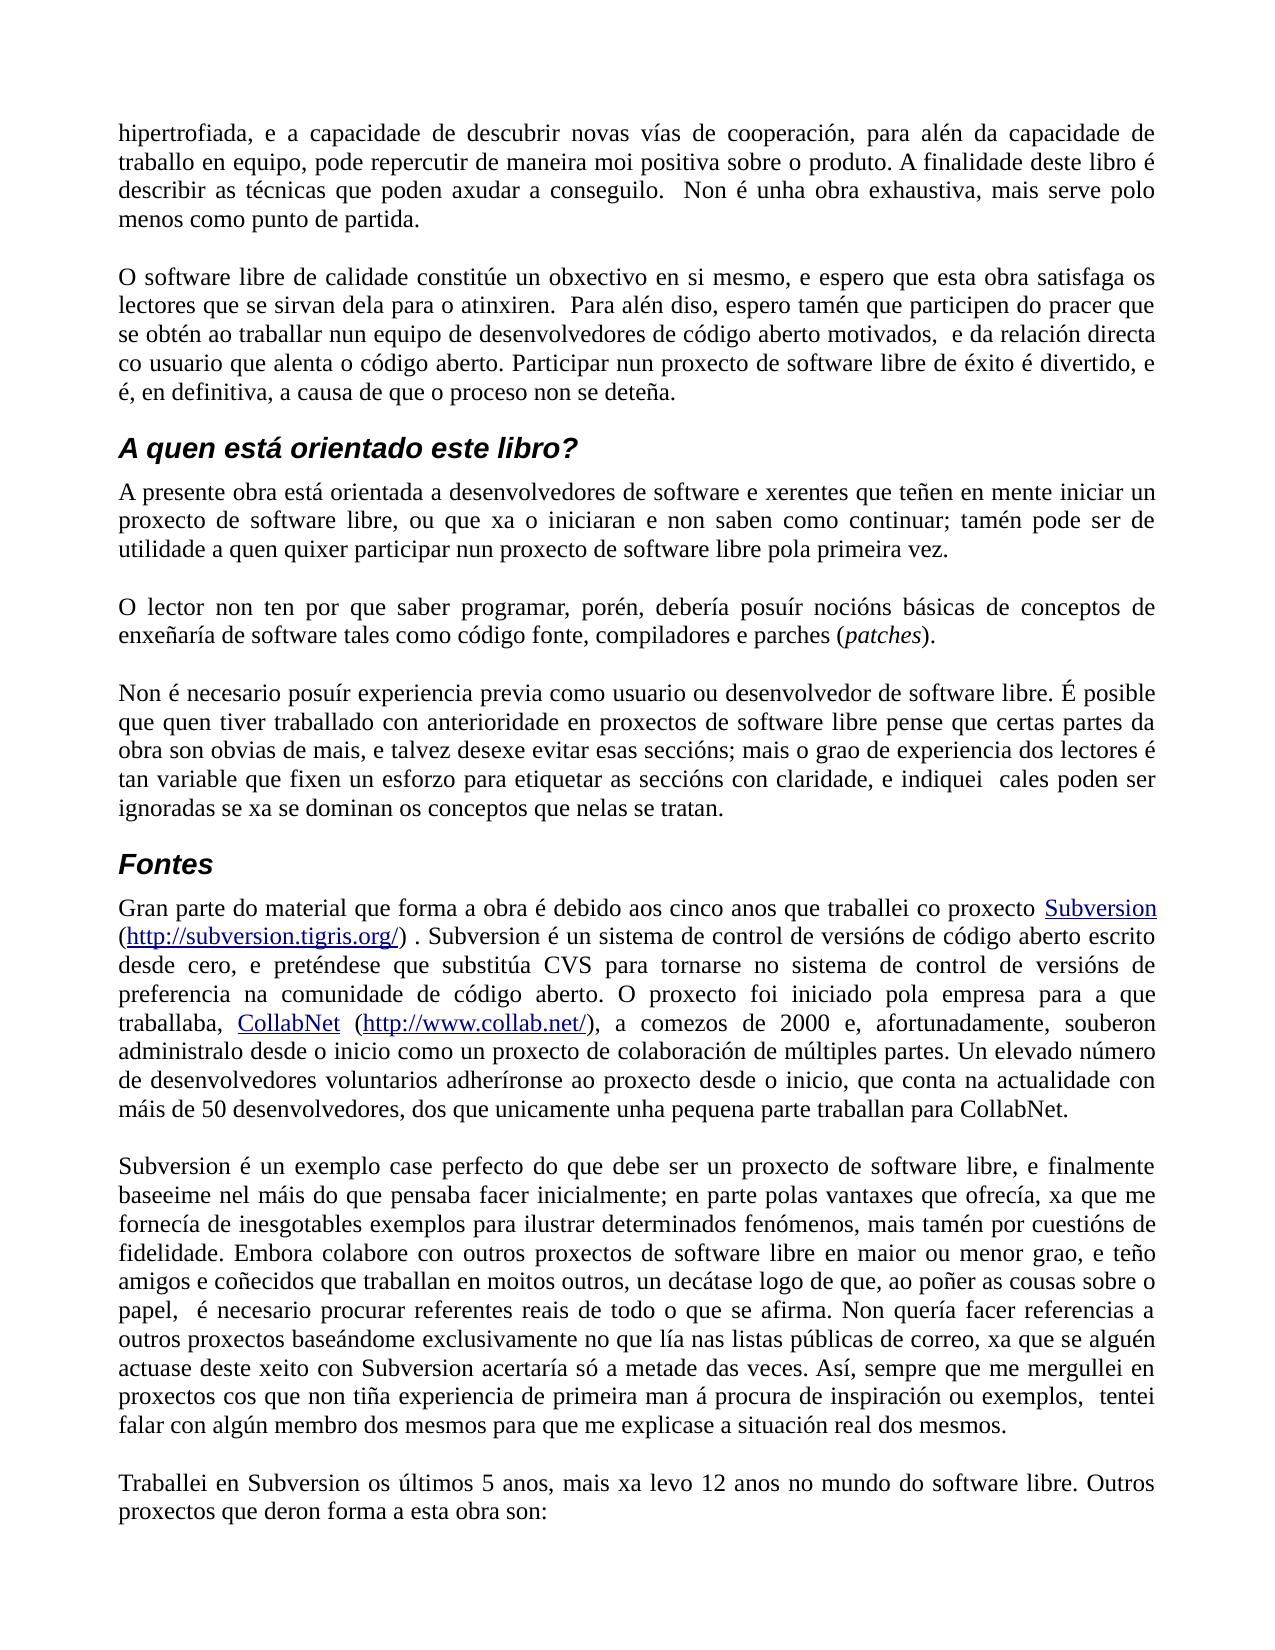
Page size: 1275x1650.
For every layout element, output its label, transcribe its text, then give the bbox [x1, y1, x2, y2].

text Non é necesario posuír experiencia previa como usuario ou desenvolvedor de software libre. É posible que quen tiver traballado con anterioridade en proxectos de software libre pense que certas partes da obra son obvias de mais, e talvez desexe evitar esas seccións; mais o grao de experiencia dos lectores é tan variable que fixen un esforzo para etiquetar as seccións con claridade, e indiquei cales poden ser ignoradas se xa se dominan os conceptos que nelas se tratan. [118, 678, 1157, 822]
text A presente obra está orientada a desenvolvedores de software e xerentes que teñen en mente iniciar un proxecto de software libre, ou que xa o iniciaran e non saben como continuar; tamén pode ser de utilidade a quen quixer participar nun proxecto de software libre pola primeira vez. [118, 477, 1157, 563]
text Subversion é un exemplo case perfecto do que debe ser un proxecto de software libre, e finalmente baseeime nel máis do que pensaba facer inicialmente; en parte polas vantaxes que ofrecía, xa que me fornecía de inesgotables exemplos para ilustrar determinados fenómenos, mais tamén por cuestións de fidelidade. Embora colabore con outros proxectos de software libre en maior ou menor grao, e teño amigos e coñecidos que traballan en moitos outros, un decátase logo de que, ao poñer as cousas sobre o papel, é necesario procurar referentes reais de todo o que se afirma. Non quería facer referencias a outros proxectos baseándome exclusivamente no que lía nas listas públicas de correo, xa que se alguén actuase deste xeito con Subversion acertaría só a metade das veces. Así, sempre que me mergullei en proxectos cos que non tiña experiencia de primeira man á procura de inspiración ou exemplos, tentei falar con algún membro dos mesmos para que me explicase a situación real dos mesmos. [118, 1151, 1157, 1439]
text Traballei en Subversion os últimos 5 anos, mais xa levo 12 anos no mundo do software libre. Outros proxectos que deron forma a esta obra son: [118, 1468, 1157, 1525]
text Gran parte do material que forma a obra é debido aos cinco anos que traballei co proxecto Subversion (http://subversion.tigris.org/) . Subversion é un sistema de control de versións de código aberto escrito desde cero, e preténdese que substitúa CVS para tornarse no sistema de control de versións de preferencia na comunidade de código aberto. O proxecto foi iniciado pola empresa para a que traballaba, CollabNet (http://www.collab.net/), a comezos de 2000 e, afortunadamente, souberon administralo desde o inicio como un proxecto de colaboración de múltiples partes. Un elevado número de desenvolvedores voluntarios adheríronse ao proxecto desde o inicio, que conta na actualidade con máis de 50 desenvolvedores, dos que unicamente unha pequena parte traballan para CollabNet. [118, 893, 1157, 1123]
text hipertrofiada, e a capacidade de descubrir novas vías de cooperación, para alén da capacidade de traballo en equipo, pode repercutir de maneira moi positiva sobre o produto. A finalidade deste libro é describir as técnicas que poden axudar a conseguilo. Non é unha obra exhaustiva, mais serve polo menos como punto de partida. [118, 118, 1157, 233]
text O software libre de calidade constitúe un obxectivo en si mesmo, e espero que esta obra satisfaga os lectores que se sirvan dela para o atinxiren. Para alén diso, espero tamén que participen do pracer que se obtén ao traballar nun equipo de desenvolvedores de código aberto motivados, e da relación directa co usuario que alenta o código aberto. Participar nun proxecto de software libre de éxito é divertido, e é, en definitiva, a causa de que o proceso non se deteña. [118, 262, 1157, 406]
subtitle A quen está orientado este libro? [118, 431, 1157, 464]
text O lector non ten por que saber programar, porén, debería posuír nocións básicas de conceptos de enxeñaría de software tales como código fonte, compiladores e parches (patches). [118, 592, 1157, 649]
subtitle Fontes [118, 847, 1157, 880]
